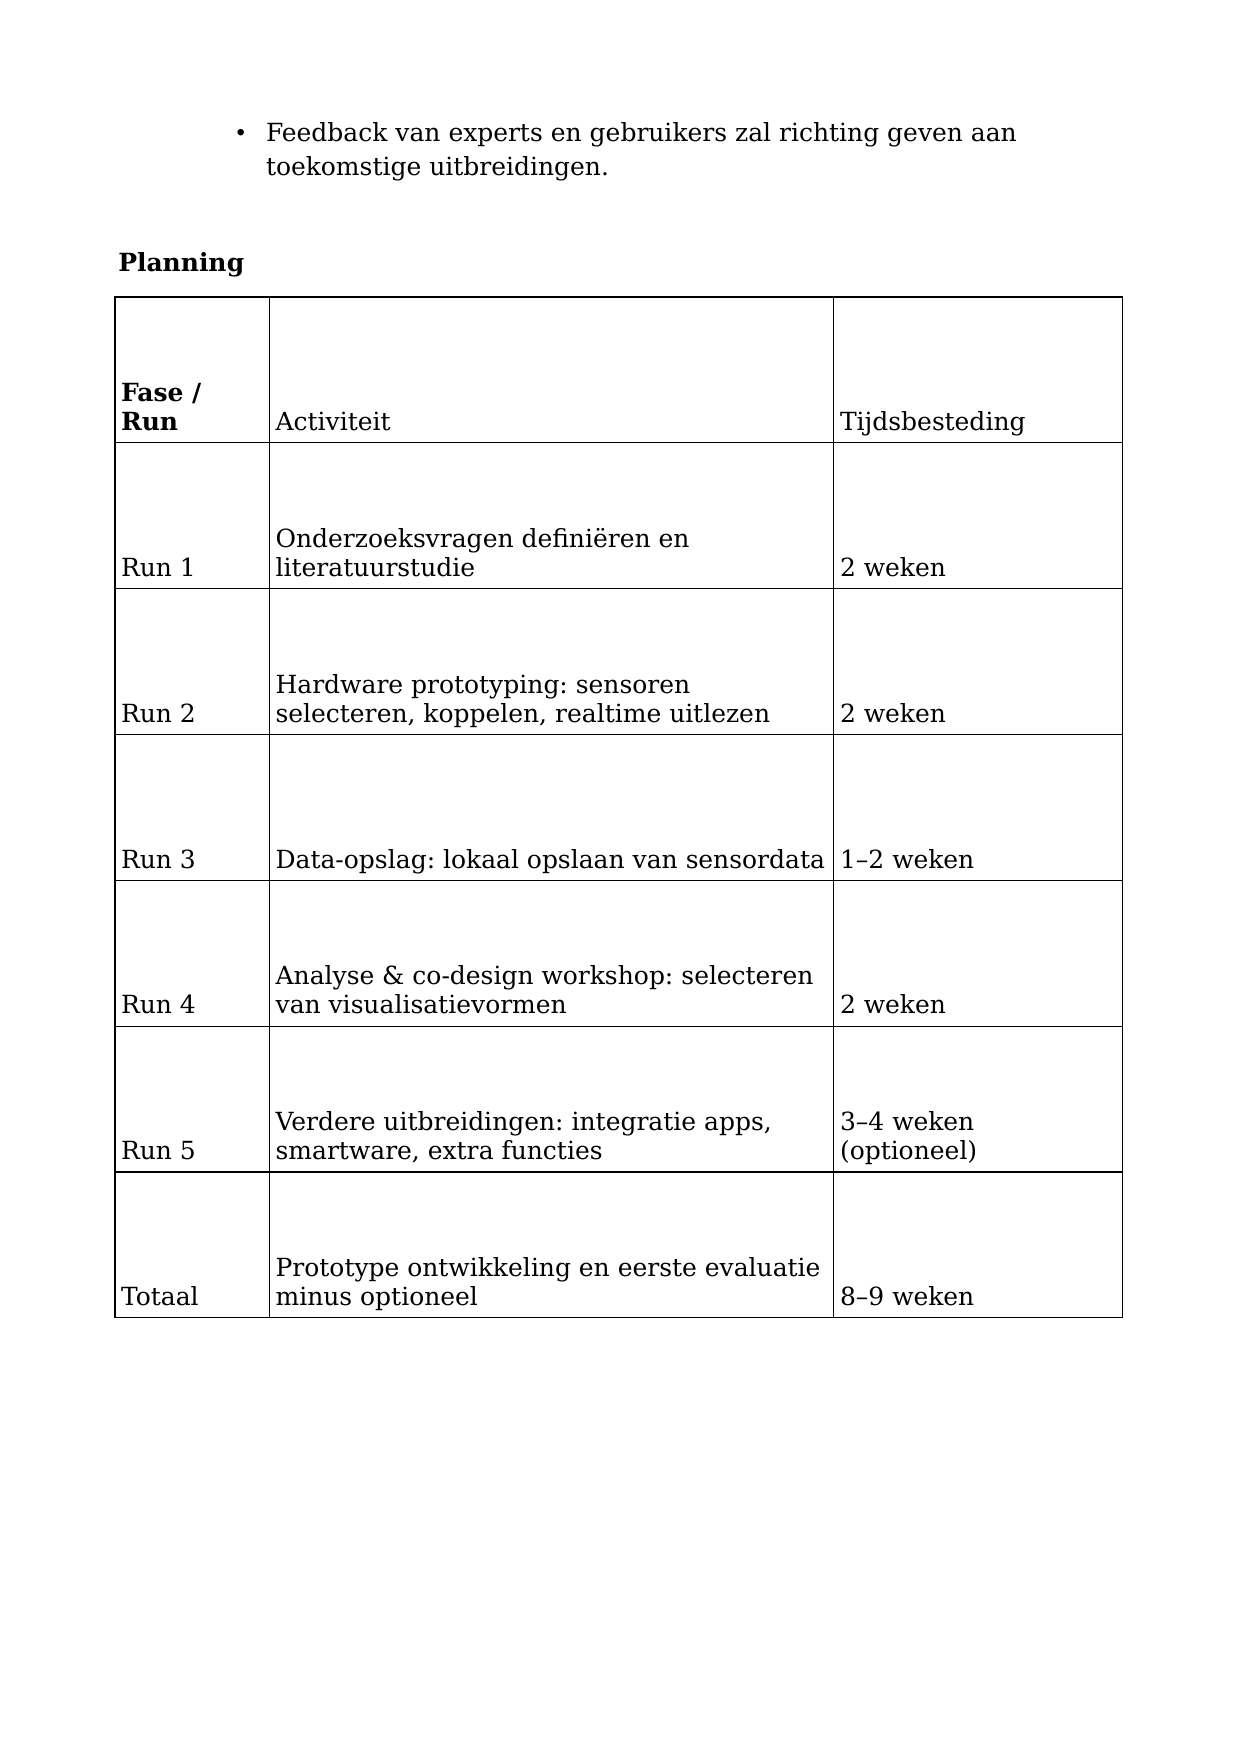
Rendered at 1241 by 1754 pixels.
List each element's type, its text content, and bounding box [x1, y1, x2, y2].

table_cell 2 weken [834, 443, 1122, 588]
text Planning [118, 248, 1122, 277]
table_cell Run 4 [116, 881, 269, 1026]
table_cell Run 1 [116, 443, 269, 588]
table_cell Run 2 [116, 589, 269, 734]
table_cell Onderzoeksvragen definiëren en literatuurstudie [270, 443, 833, 588]
table_cell 1–2 weken [834, 735, 1122, 880]
table_header Fase / Run [116, 298, 269, 442]
table_cell Totaal [116, 1173, 269, 1317]
list Feedback van experts en gebruikers zal richting geven aan toekomstige uitbreidingen. [236, 118, 1122, 181]
table_cell Prototype ontwikkeling en eerste evaluatie minus optioneel [270, 1173, 833, 1317]
table_header Tijdsbesteding [834, 298, 1122, 442]
table_header Activiteit [270, 298, 833, 442]
table_cell 3–4 weken (optioneel) [834, 1027, 1122, 1171]
table_cell Hardware prototyping: sensoren selecteren, koppelen, realtime uitlezen [270, 589, 833, 734]
table_cell Analyse & co-design workshop: selecteren van visualisatievormen [270, 881, 833, 1026]
table_cell Run 5 [116, 1027, 269, 1171]
table_cell 2 weken [834, 589, 1122, 734]
table_cell Run 3 [116, 735, 269, 880]
table_cell Data-opslag: lokaal opslaan van sensordata [270, 735, 833, 880]
table_cell 2 weken [834, 881, 1122, 1026]
table_cell 8–9 weken [834, 1173, 1122, 1317]
table_cell Verdere uitbreidingen: integratie apps, smartware, extra functies [270, 1027, 833, 1171]
